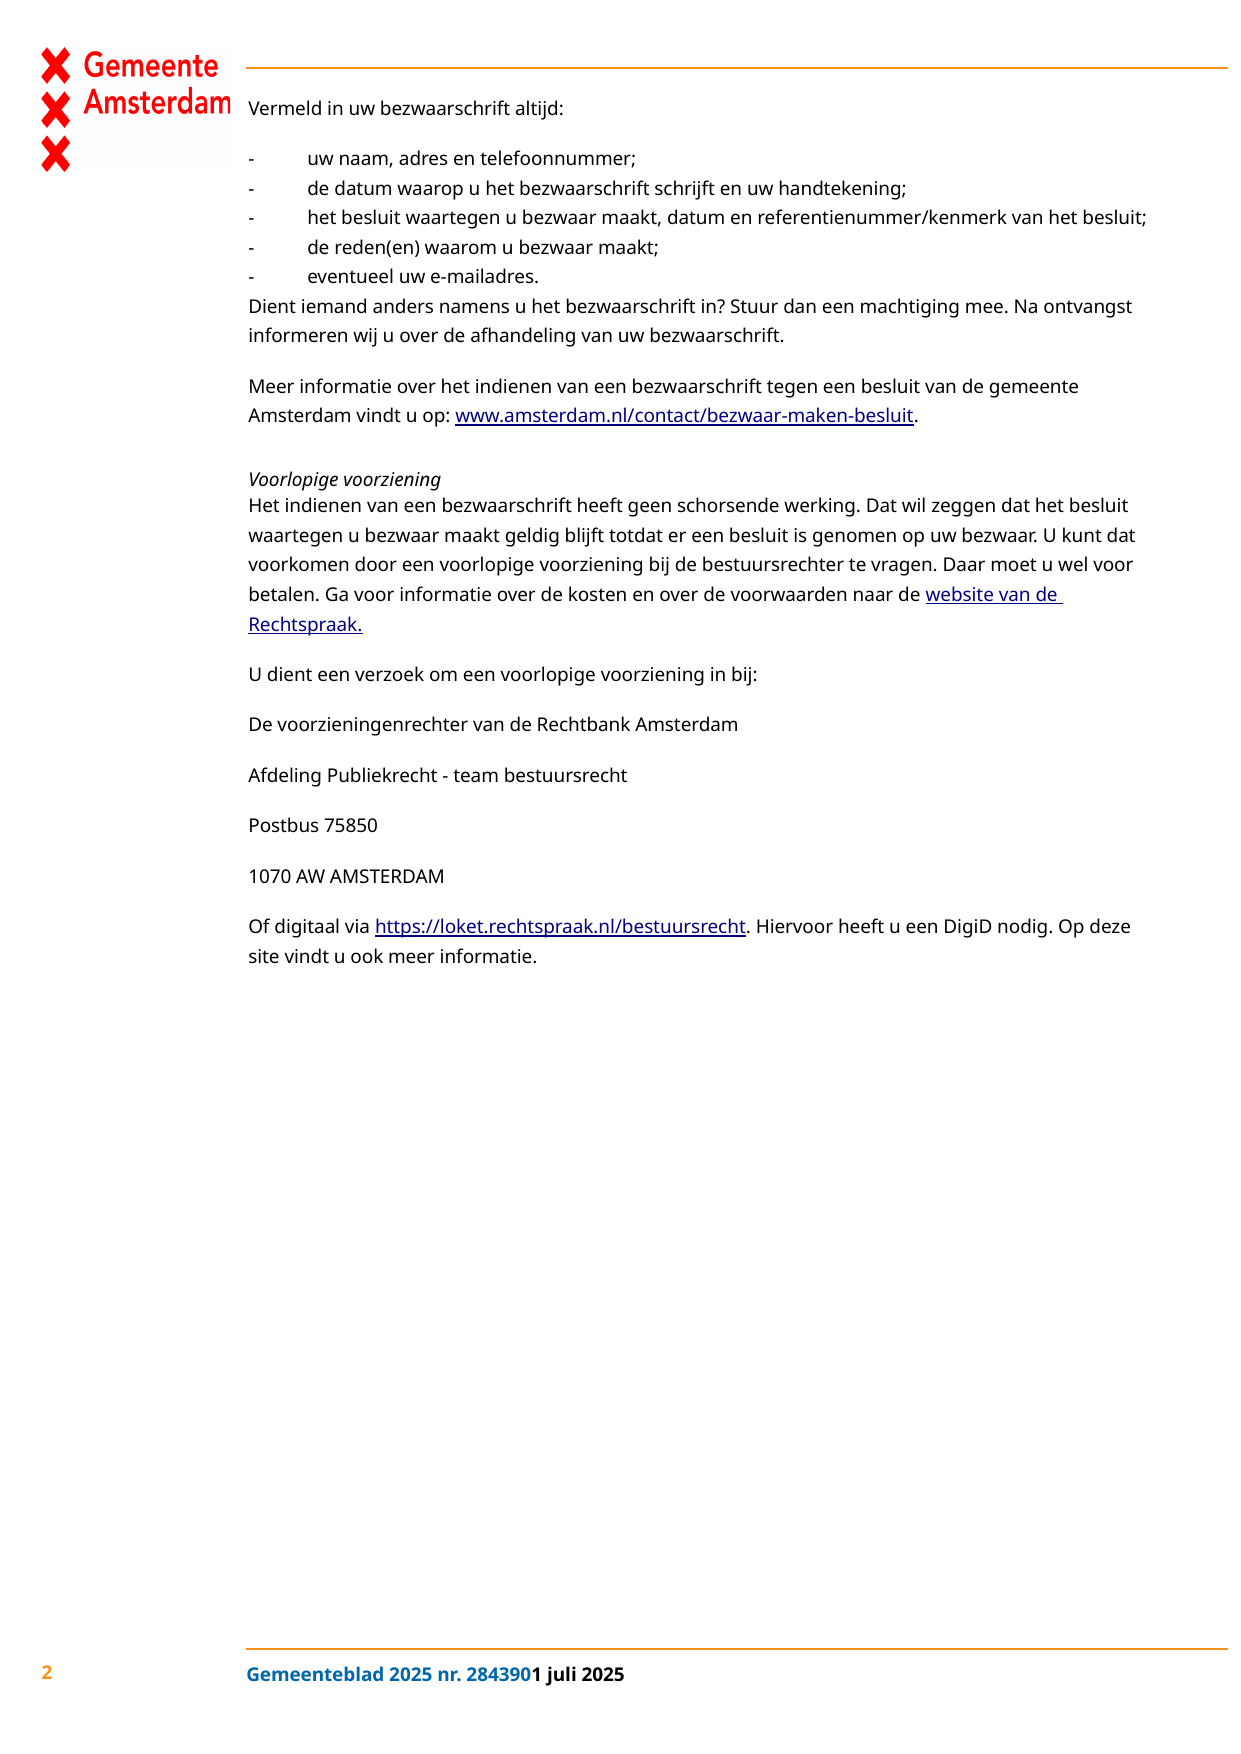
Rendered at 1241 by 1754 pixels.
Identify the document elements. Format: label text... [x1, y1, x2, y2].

list het besluit waartegen u bezwaar maakt, datum en referentienummer/kenmerk van het besluit; [248, 204, 1152, 230]
text Postbus 75850 [248, 812, 1152, 838]
text Of digitaal via https://loket.rechtspraak.nl/bestuursrecht. Hiervoor heeft u een DigiD nodig. Op deze site vindt u ook meer informatie. [248, 913, 1152, 968]
text Meer informatie over het indienen van een bezwaarschrift tegen een besluit van de gemeente Amsterdam vindt u op: www.amsterdam.nl/contact/bezwaar-maken-besluit. [248, 373, 1152, 428]
list de datum waarop u het bezwaarschrift schrijft en uw handtekening; [248, 175, 1152, 201]
list de reden(en) waarom u bezwaar maakt; [248, 234, 1152, 260]
text Afdeling Publiekrecht - team bestuursrecht [248, 762, 1152, 788]
text Voorlopige voorziening [248, 467, 1152, 492]
text U dient een verzoek om een voorlopige voorziening in bij: [248, 661, 1152, 687]
picture [41, 47, 231, 172]
text 1070 AW AMSTERDAM [248, 863, 1152, 888]
list eventueel uw e-mailadres. [248, 263, 1152, 289]
list uw naam, adres en telefoonnummer; [248, 145, 1152, 171]
text Dient iemand anders namens u het bezwaarschrift in? Stuur dan een machtiging mee. Na ontvangst informeren wij u over de afhandeling van uw bezwaarschrift. [248, 293, 1152, 348]
text De voorzieningenrechter van de Rechtbank Amsterdam [248, 712, 1152, 737]
text Het indienen van een bezwaarschrift heeft geen schorsende werking. Dat wil zeggen dat het besluit waartegen u bezwaar maakt geldig blijft totdat er een besluit is genomen op uw bezwaar. U kunt dat voorkomen door een voorlopige voorziening bij de bestuursrechter te vragen. Daar moet u wel voor betalen. Ga voor informatie over de kosten en over de voorwaarden naar de website van de Rechtspraak. [248, 492, 1152, 636]
text Vermeld in uw bezwaarschrift altijd: [248, 95, 1152, 121]
